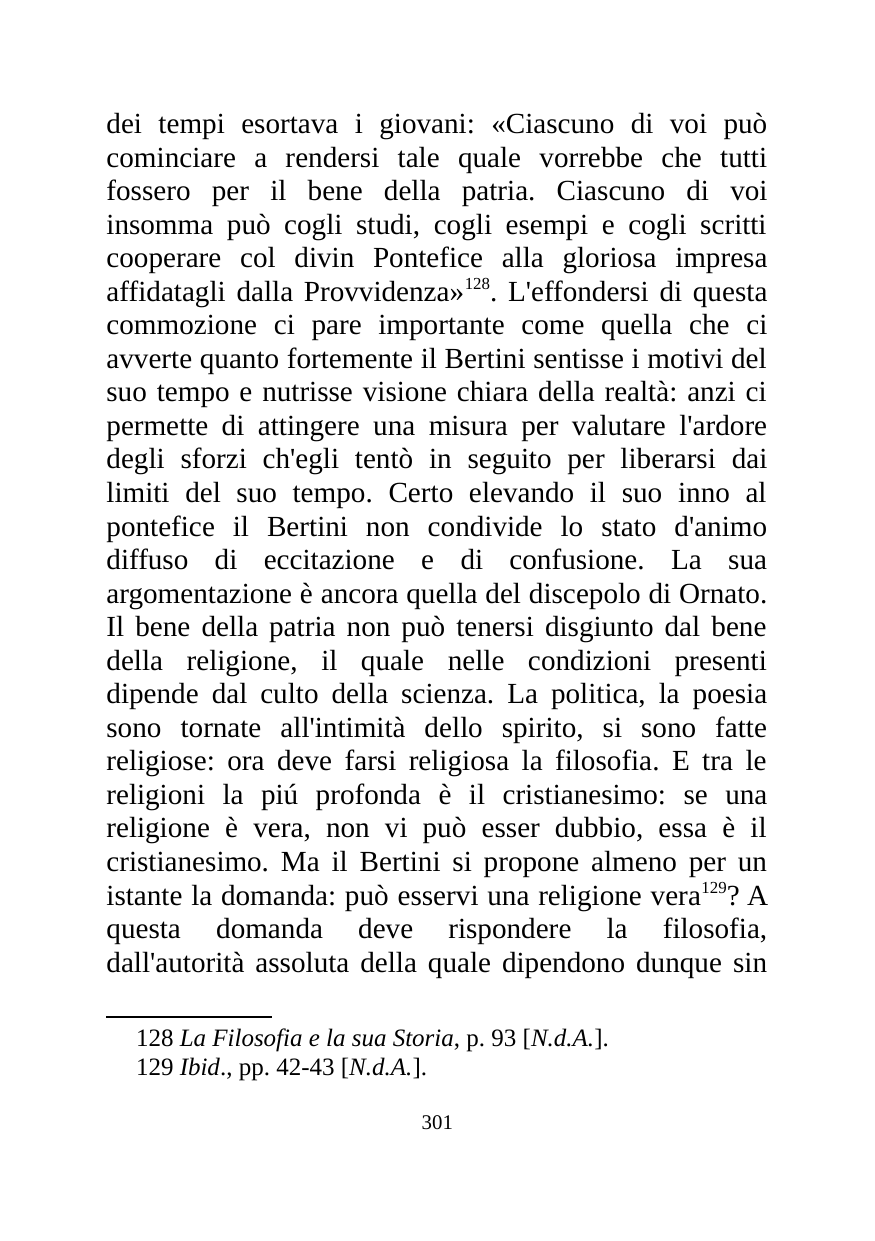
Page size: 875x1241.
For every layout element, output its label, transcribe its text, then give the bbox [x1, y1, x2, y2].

text La Filosofia e la sua Storia, p. 93 [N.d.A.]. [106, 1023, 768, 1052]
text Ibid., pp. 42-43 [N.d.A.]. [106, 1052, 768, 1080]
text dei tempi esortava i giovani: «Ciascuno di voi può cominciare a rendersi tale quale vorrebbe che tutti fossero per il bene della patria. Ciascuno di voi insomma può cogli studi, cogli esempi e cogli scritti cooperare col divin Pontefice alla gloriosa impresa affidatagli dalla Provvidenza». L'effondersi di questa commozione ci pare importante come quella che ci avverte quanto fortemente il Bertini sentisse i motivi del suo tempo e nutrisse visione chiara della realtà: anzi ci permette di attingere una misura per valutare l'ardore degli sforzi ch'egli tentò in seguito per liberarsi dai limiti del suo tempo. Certo elevando il suo inno al pontefice il Bertini non condivide lo stato d'animo diffuso di eccitazione e di confusione. La sua argomentazione è ancora quella del discepolo di Ornato. Il bene della patria non può tenersi disgiunto dal bene della religione, il quale nelle condizioni presenti dipende dal culto della scienza. La politica, la poesia sono tornate all'intimità dello spirito, si sono fatte religiose: ora deve farsi religiosa la filosofia. E tra le religioni la piú profonda è il cristianesimo: se una religione è vera, non vi può esser dubbio, essa è il cristianesimo. Ma il Bertini si propone almeno per un istante la domanda: può esservi una religione vera? A questa domanda deve rispondere la filosofia, dall'autorità assoluta della quale dipendono dunque sin [106, 106, 768, 978]
